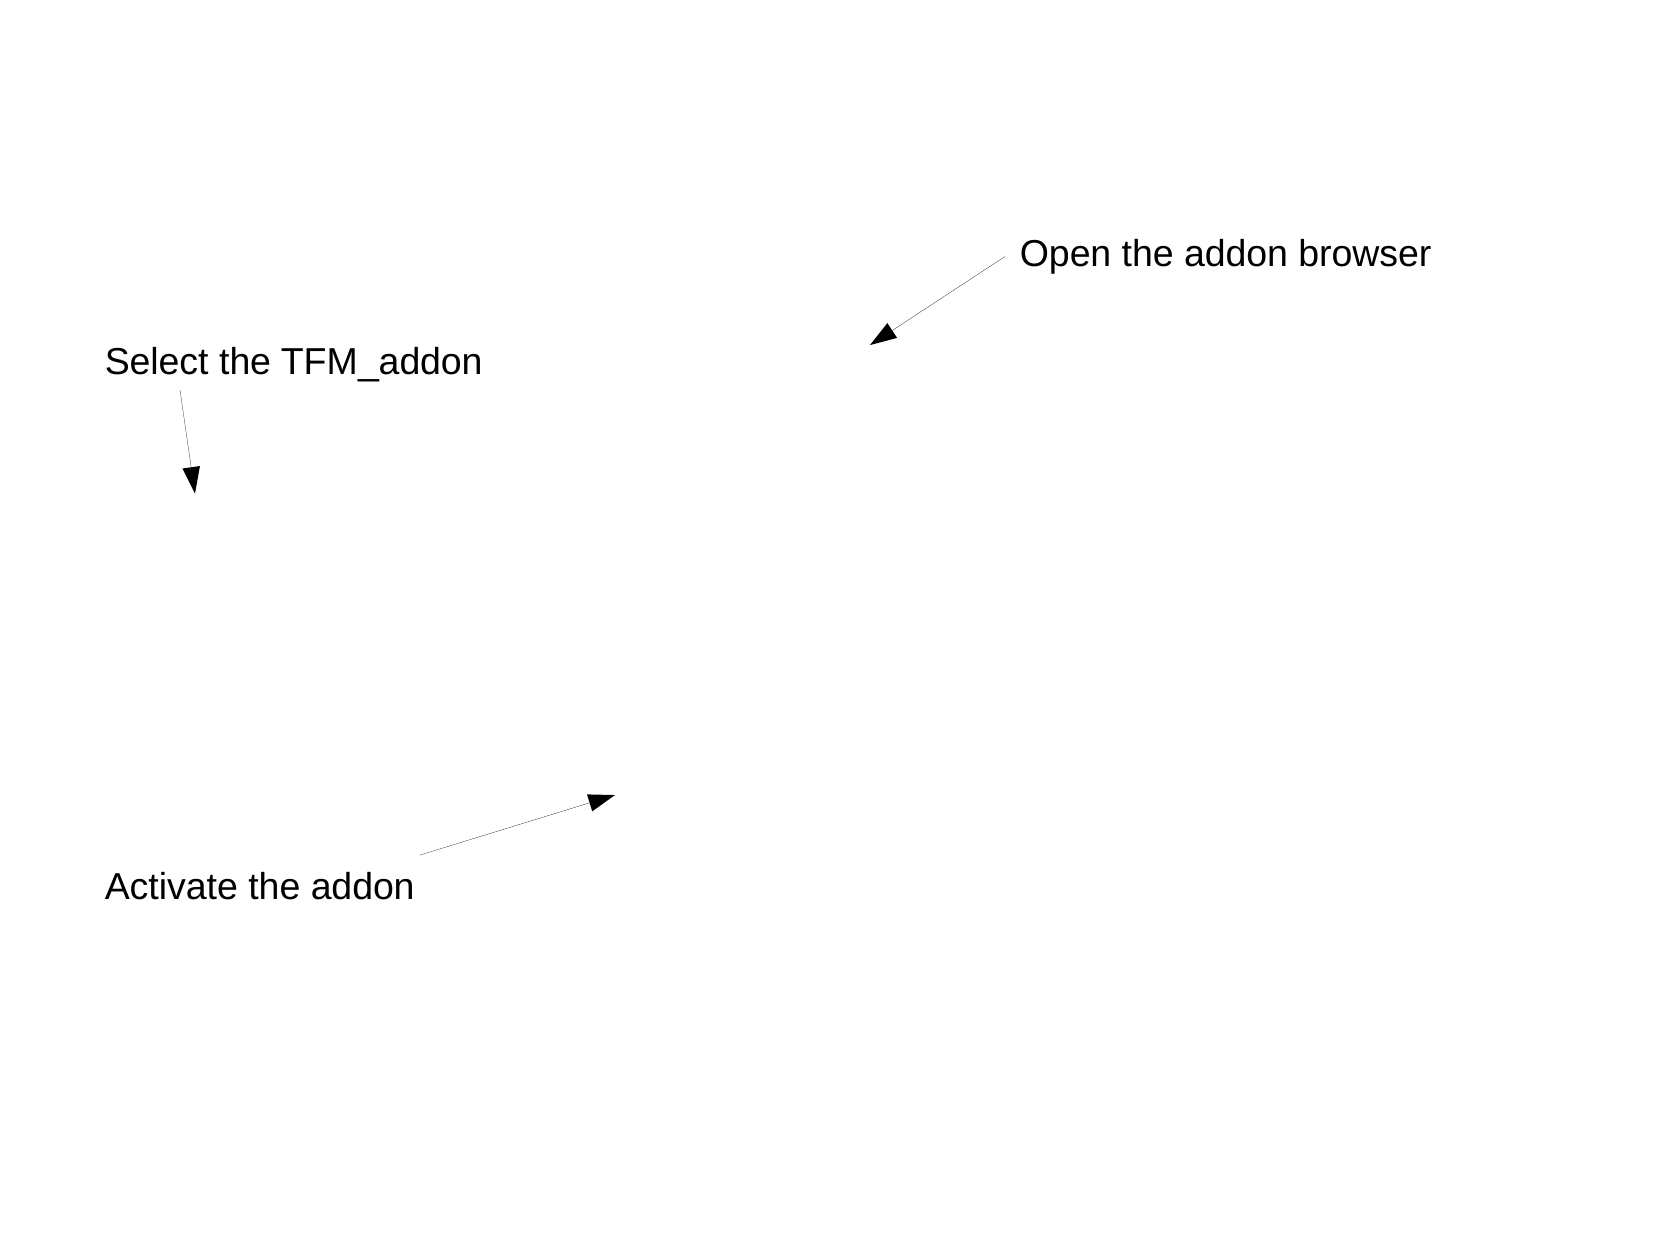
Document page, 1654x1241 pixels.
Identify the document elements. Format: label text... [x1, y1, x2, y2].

picture [90, 315, 1321, 961]
text_box Select the TFM_addon [90, 333, 679, 391]
text_box Open the addon browser [1005, 225, 1594, 282]
text_box Activate the addon [90, 858, 679, 916]
